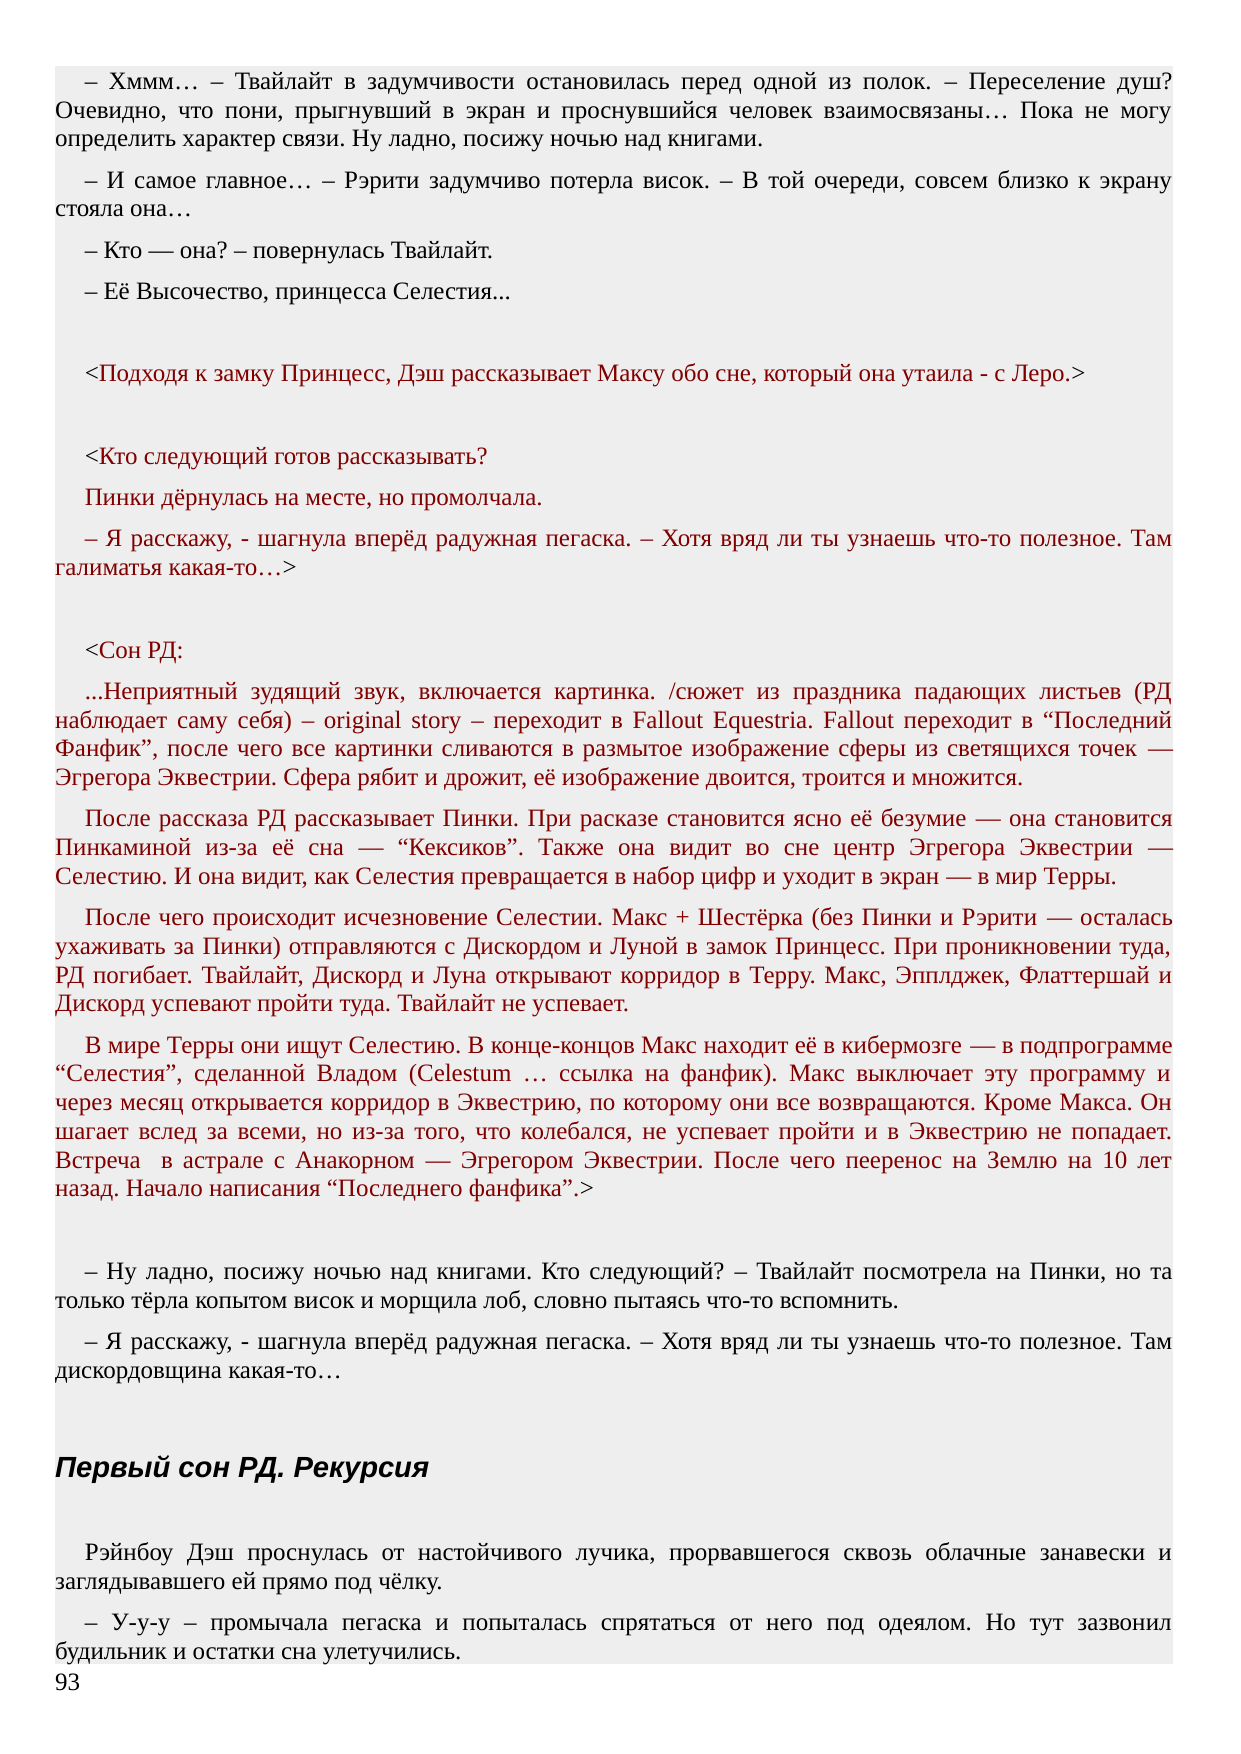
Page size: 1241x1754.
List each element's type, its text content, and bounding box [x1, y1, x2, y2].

text <Кто следующий готов рассказывать? [55, 441, 1173, 470]
text – У-у-у – промычала пегаска и попыталась спрятаться от него под одеялом. Но тут зазвонил будильник и остатки сна улетучились. [55, 1607, 1173, 1664]
text Рэйнбоу Дэш проснулась от настойчивого лучика, прорвавшегося сквозь облачные занавески и заглядывавшего ей прямо под чёлку. [55, 1537, 1173, 1594]
text – Кто — она? – повернулась Твайлайт. [55, 235, 1173, 263]
text – Её Высочество, принцесса Селестия... [55, 276, 1173, 305]
text После чего происходит исчезновение Селестии. Макс + Шестёрка (без Пинки и Рэрити — осталась ухаживать за Пинки) отправляются с Дискордом и Луной в замок Принцесс. При проникновении туда, РД погибает. Твайлайт, Дискорд и Луна открывают корридор в Терру. Макс, Эпплджек, Флаттершай и Дискорд успевают пройти туда. Твайлайт не успевает. [55, 902, 1173, 1017]
text – Я расскажу, - шагнула вперёд радужная пегаска. – Хотя вряд ли ты узнаешь что-то полезное. Там галиматья какая-то…> [55, 523, 1173, 581]
text – И самое главное… – Рэрити задумчиво потерла висок. – В той очереди, совсем близко к экрану стояла она… [55, 165, 1173, 222]
text – Я расскажу, - шагнула вперёд радужная пегаска. – Хотя вряд ли ты узнаешь что-то полезное. Там дискордовщина какая-то… [55, 1326, 1173, 1383]
text Пинки дёрнулась на месте, но промолчала. [55, 482, 1173, 511]
text <Сон РД: [55, 635, 1173, 663]
text После рассказа РД рассказывает Пинки. При расказе становится ясно её безумие — она становится Пинкаминой из-за её сна — “Кексиков”. Также она видит во сне центр Эгрегора Эквестрии — Селестию. И она видит, как Селестия превращается в набор цифр и уходит в экран — в мир Терры. [55, 803, 1173, 890]
text В мире Терры они ищут Селестию. В конце-концов Макс находит её в кибермозге — в подпрограмме “Селестия”, сделанной Владом (Celestum … ссылка на фанфик). Макс выключает эту программу и через месяц открывается корридор в Эквестрию, по которому они все возвращаются. Кроме Макса. Он шагает вслед за всеми, но из-за того, что колебался, не успевает пройти и в Эквестрию не попадает. Встреча в астрале с Анакорном — Эгрегором Эквестрии. После чего пееренос на Землю на 10 лет назад. Начало написания “Последнего фанфика”.> [55, 1030, 1173, 1202]
text <Подходя к замку Принцесс, Дэш рассказывает Максу обо сне, который она утаила - с Леро.> [55, 358, 1173, 387]
subtitle Первый сон РД. Рекурсия [55, 1450, 1173, 1483]
text – Хммм… – Твайлайт в задумчивости остановилась перед одной из полок. – Переселение душ? Очевидно, что пони, прыгнувший в экран и проснувшийся человек взаимосвязаны… Пока не могу определить характер связи. Ну ладно, посижу ночью над книгами. [55, 66, 1173, 152]
text ...Неприятный зудящий звук, включается картинка. /сюжет из праздника падающих листьев (РД наблюдает саму себя) – original story – переходит в Fallout Equestria. Fallout переходит в “Последний Фанфик”, после чего все картинки сливаются в размытое изображение сферы из светящихся точек — Эгрегора Эквестрии. Сфера рябит и дрожит, её изображение двоится, троится и множится. [55, 676, 1173, 791]
text – Ну ладно, посижу ночью над книгами. Кто следующий? – Твайлайт посмотрела на Пинки, но та только тёрла копытом висок и морщила лоб, словно пытаясь что-то вспомнить. [55, 1256, 1173, 1313]
